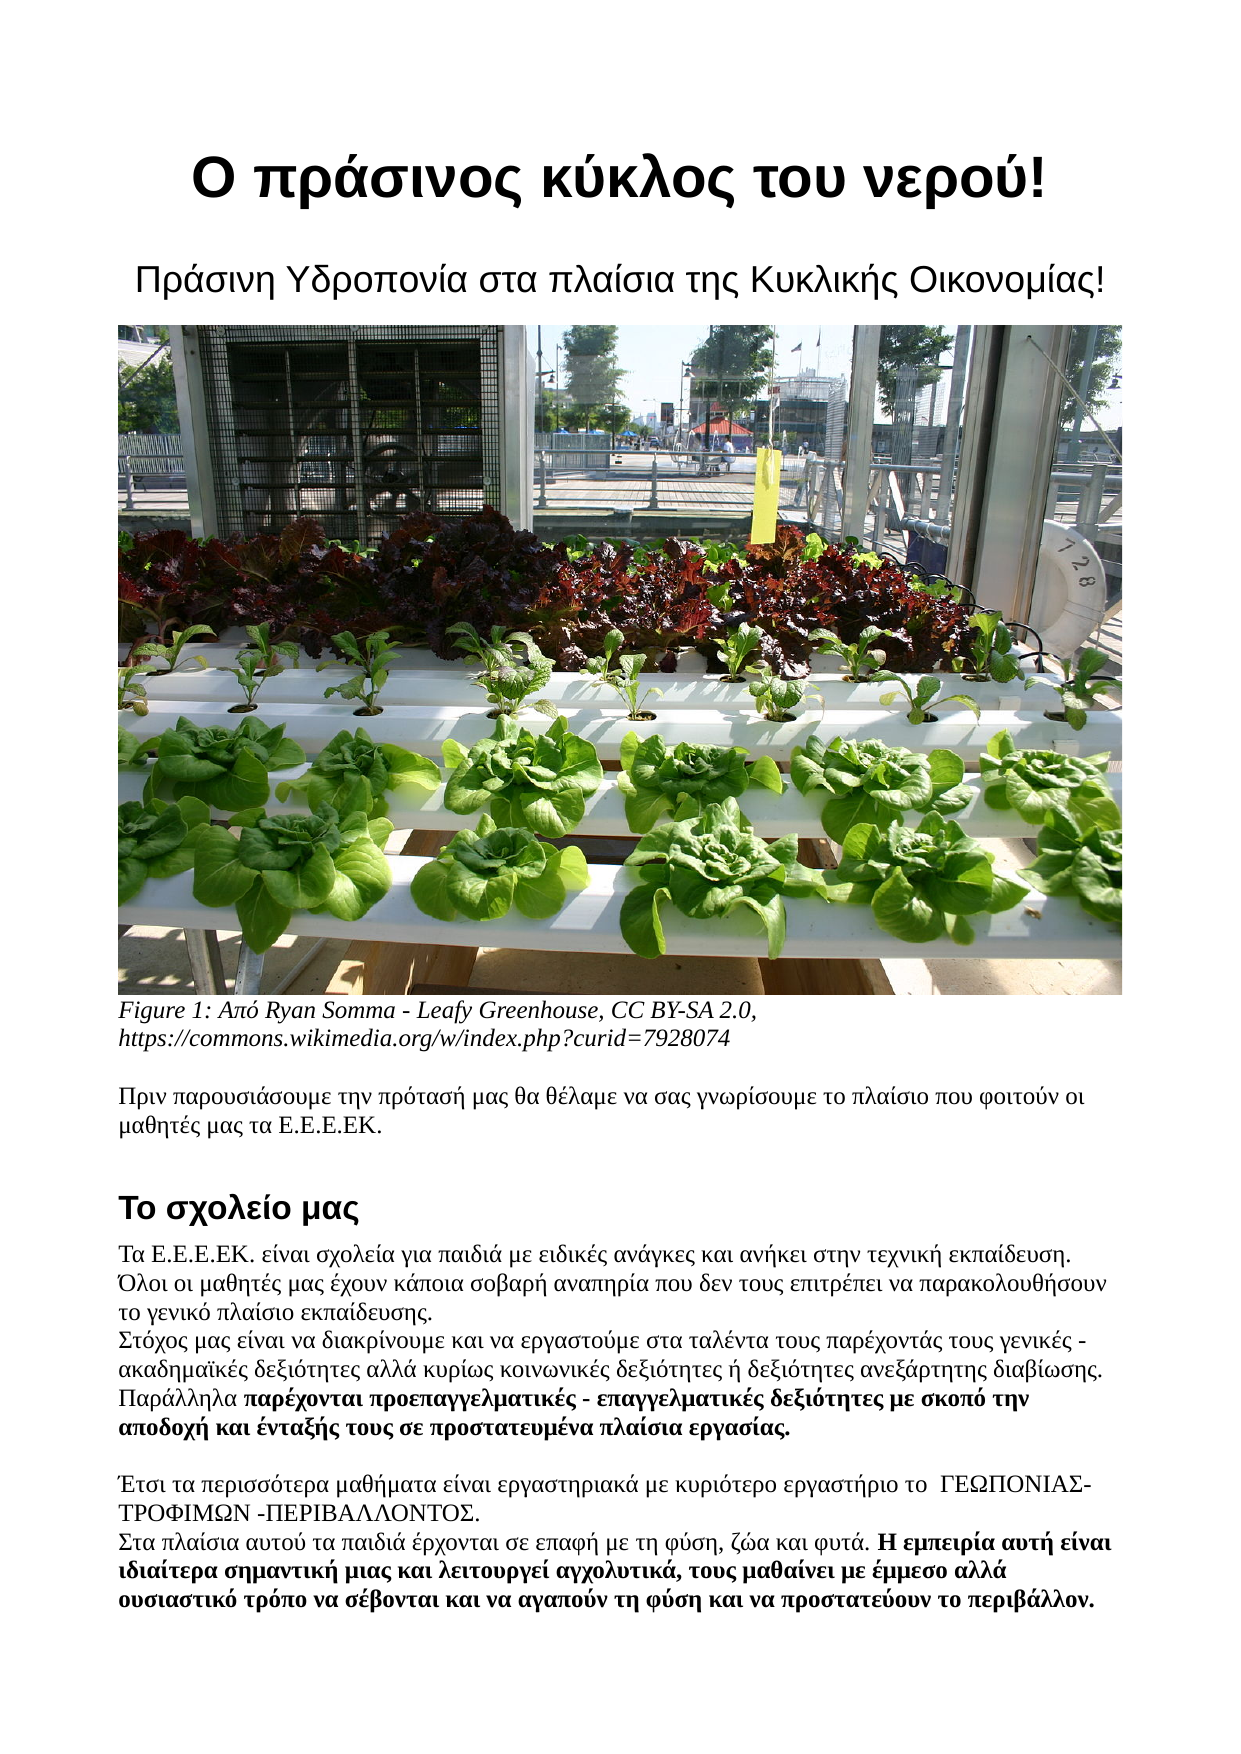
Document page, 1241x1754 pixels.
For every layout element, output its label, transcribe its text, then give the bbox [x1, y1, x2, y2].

text Τα Ε.Ε.Ε.ΕΚ. είναι σχολεία για παιδιά με ειδικές ανάγκες και ανήκει στην τεχνική εκπαίδευση. Όλοι οι μαθητές μας έχουν κάποια σοβαρή αναπηρία που δεν τους επιτρέπει να παρακολουθήσουν το γενικό πλαίσιο εκπαίδευσης. [118, 1239, 1122, 1326]
text Στόχος μας είναι να διακρίνουμε και να εργαστούμε στα ταλέντα τους παρέχοντάς τους γενικές - ακαδημαϊκές δεξιότητες αλλά κυρίως κοινωνικές δεξιότητες ή δεξιότητες ανεξάρτητης διαβίωσης. [118, 1326, 1122, 1383]
subtitle Το σχολείο μας [118, 1188, 1122, 1227]
subtitle Πράσινη Υδροπονία στα πλαίσια της Κυκλικής Οικονομίας! [118, 258, 1122, 301]
text Έτσι τα περισσότερα μαθήματα είναι εργαστηριακά με κυριότερο εργαστήριο το ΓΕΩΠΟΝΙΑΣ-ΤΡΟΦΙΜΩΝ -ΠΕΡΙΒΑΛΛΟΝΤΟΣ. [118, 1469, 1122, 1527]
text Στα πλαίσια αυτού τα παιδιά έρχονται σε επαφή με τη φύση, ζώα και φυτά. Η εμπειρία αυτή είναι ιδιαίτερα σημαντική μιας και λειτουργεί αγχολυτικά, τους μαθαίνει με έμμεσο αλλά ουσιαστικό τρόπο να σέβονται και να αγαπούν τη φύση και να προστατεύουν το περιβάλλον. [118, 1527, 1122, 1613]
text Παράλληλα παρέχονται προεπαγγελματικές - επαγγελματικές δεξιότητες με σκοπό την αποδοχή και ένταξής τους σε προστατευμένα πλαίσια εργασίας. [118, 1383, 1122, 1441]
text Πριν παρουσιάσουμε την πρότασή μας θα θέλαμε να σας γνωρίσουμε το πλαίσιο που φοιτούν οι μαθητές μας τα Ε.Ε.Ε.ΕΚ. [118, 1081, 1122, 1138]
text Figure 1: Από Ryan Somma - Leafy Greenhouse, CC BY-SA 2.0, https://commons.wikimedia.org/w/index.php?curid=7928074 [118, 995, 1122, 1052]
picture [118, 325, 1123, 995]
title Ο πράσινος κύκλος του νερού! [118, 143, 1122, 210]
